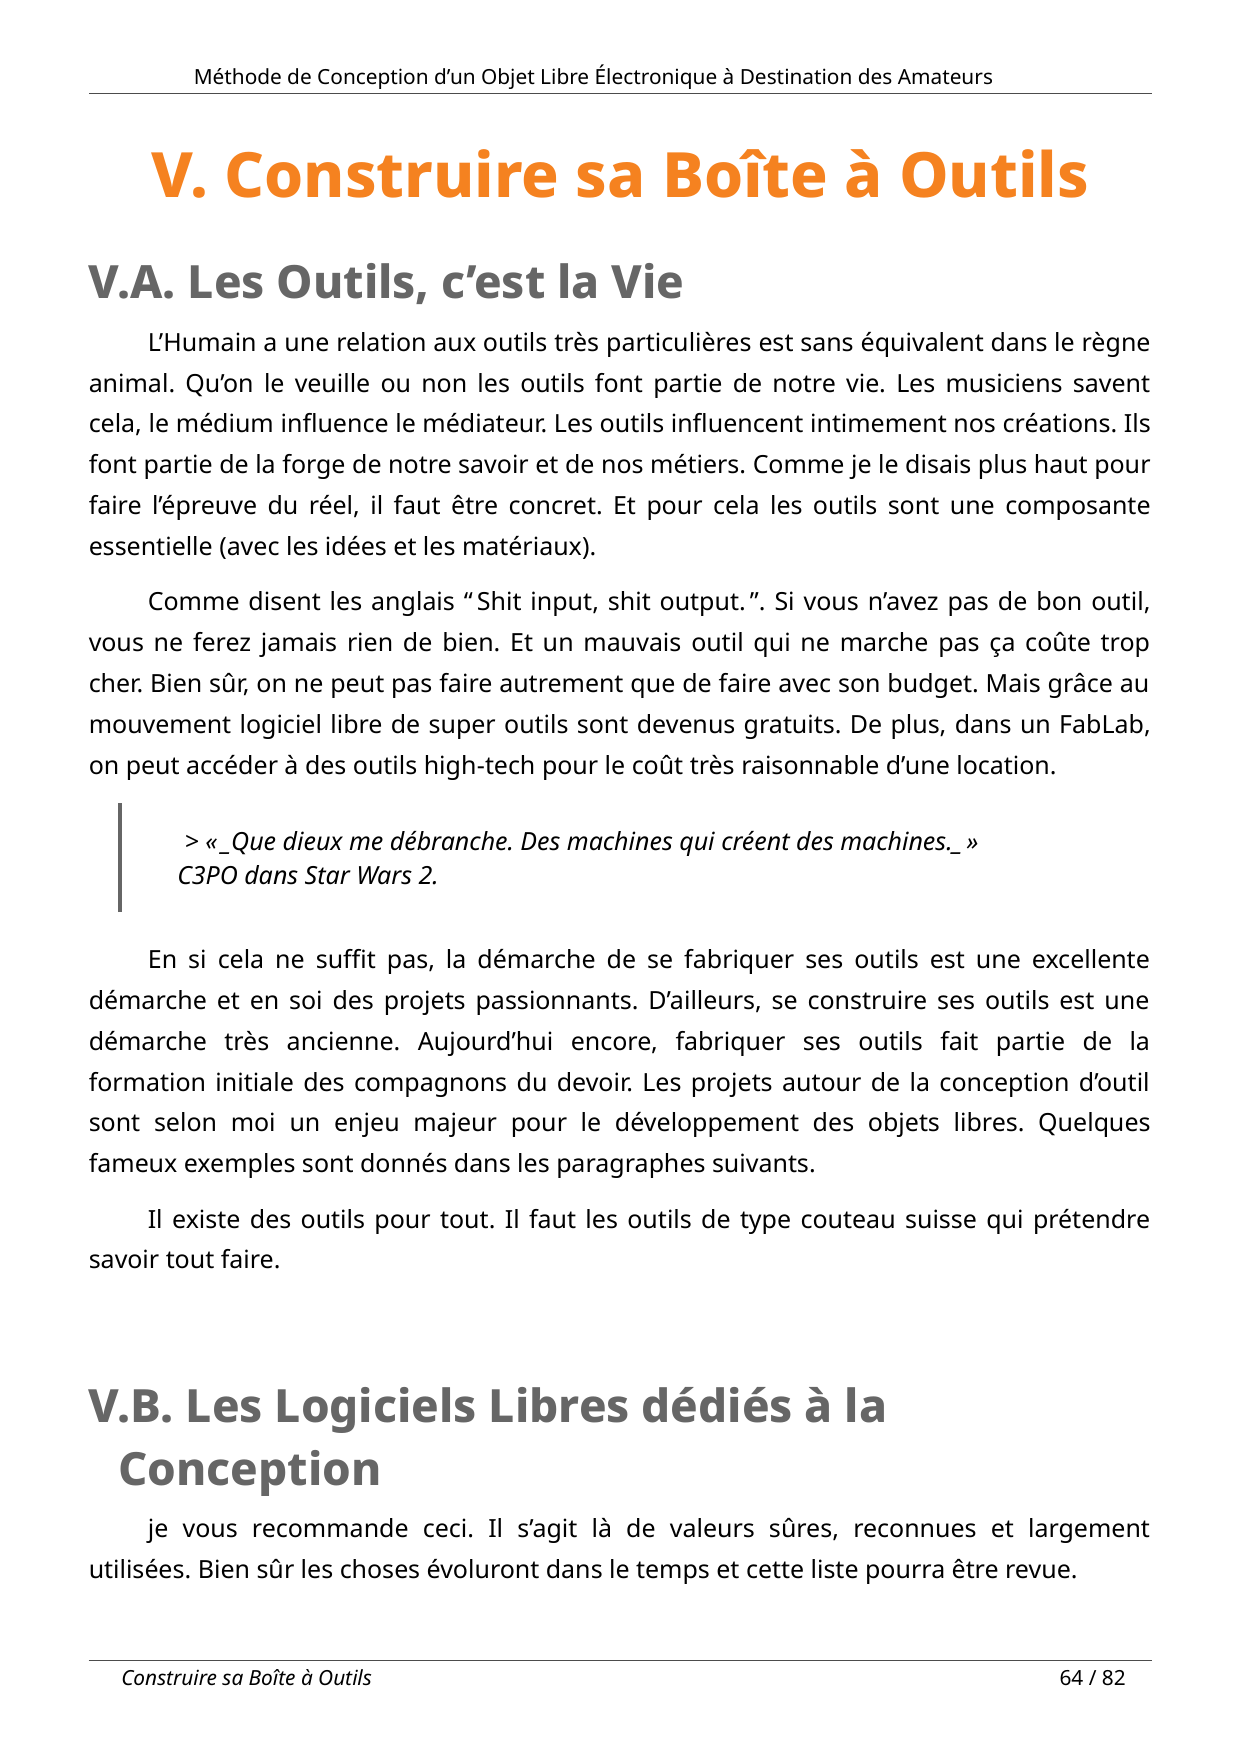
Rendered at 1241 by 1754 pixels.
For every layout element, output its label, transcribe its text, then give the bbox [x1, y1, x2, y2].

text Il existe des outils pour tout. Il faut les outils de type couteau suisse qui prétendre savoir tout faire. [88, 1201, 1152, 1276]
text Comme disent les anglais “ Shit input, shit output. ”. Si vous n’avez pas de bon outil, vous ne ferez jamais rien de bien. Et un mauvais outil qui ne marche pas ça coûte trop cher. Bien sûr, on ne peut pas faire autrement que de faire avec son budget. Mais grâce au mouvement logiciel libre de super outils sont devenus gratuits. De plus, dans un FabLab, on peut accéder à des outils high‑tech pour le coût très raisonnable d’une location. [88, 584, 1152, 781]
text je vous recommande ceci. Il s’agit là de valeurs sûres, reconnues et largement utilisées. Bien sûr les choses évoluront dans le temps et cette liste pourra être revue. [88, 1511, 1152, 1586]
text > « _Que dieux me débranche. Des machines qui créent des machines._ » C3PO dans Star Wars 2. [122, 803, 1122, 912]
text En si cela ne suffit pas, la démarche de se fabriquer ses outils est une excellente démarche et en soi des projets passionnants. D’ailleurs, se construire ses outils est une démarche très ancienne. Aujourd’hui encore, fabriquer ses outils fait partie de la formation initiale des compagnons du devoir. Les projets autour de la conception d’outil sont selon moi un enjeu majeur pour le développement des objets libres. Quelques fameux exemples sont donnés dans les paragraphes suivants. [88, 942, 1152, 1180]
subtitle Construire sa Boîte à Outils [88, 131, 1152, 216]
subtitle Les Outils, c’est la Vie [88, 249, 1152, 312]
subtitle Les Logiciels Libres dédiés à la Conception [88, 1374, 1152, 1498]
text L’Humain a une relation aux outils très particulières est sans équivalent dans le règne animal. Qu’on le veuille ou non les outils font partie de notre vie. Les musiciens savent cela, le médium influence le médiateur. Les outils influencent intimement nos créations. Ils font partie de la forge de notre savoir et de nos métiers. Comme je le disais plus haut pour faire l’épreuve du réel, il faut être concret. Et pour cela les outils sont une composante essentielle (avec les idées et les matériaux). [88, 324, 1152, 563]
